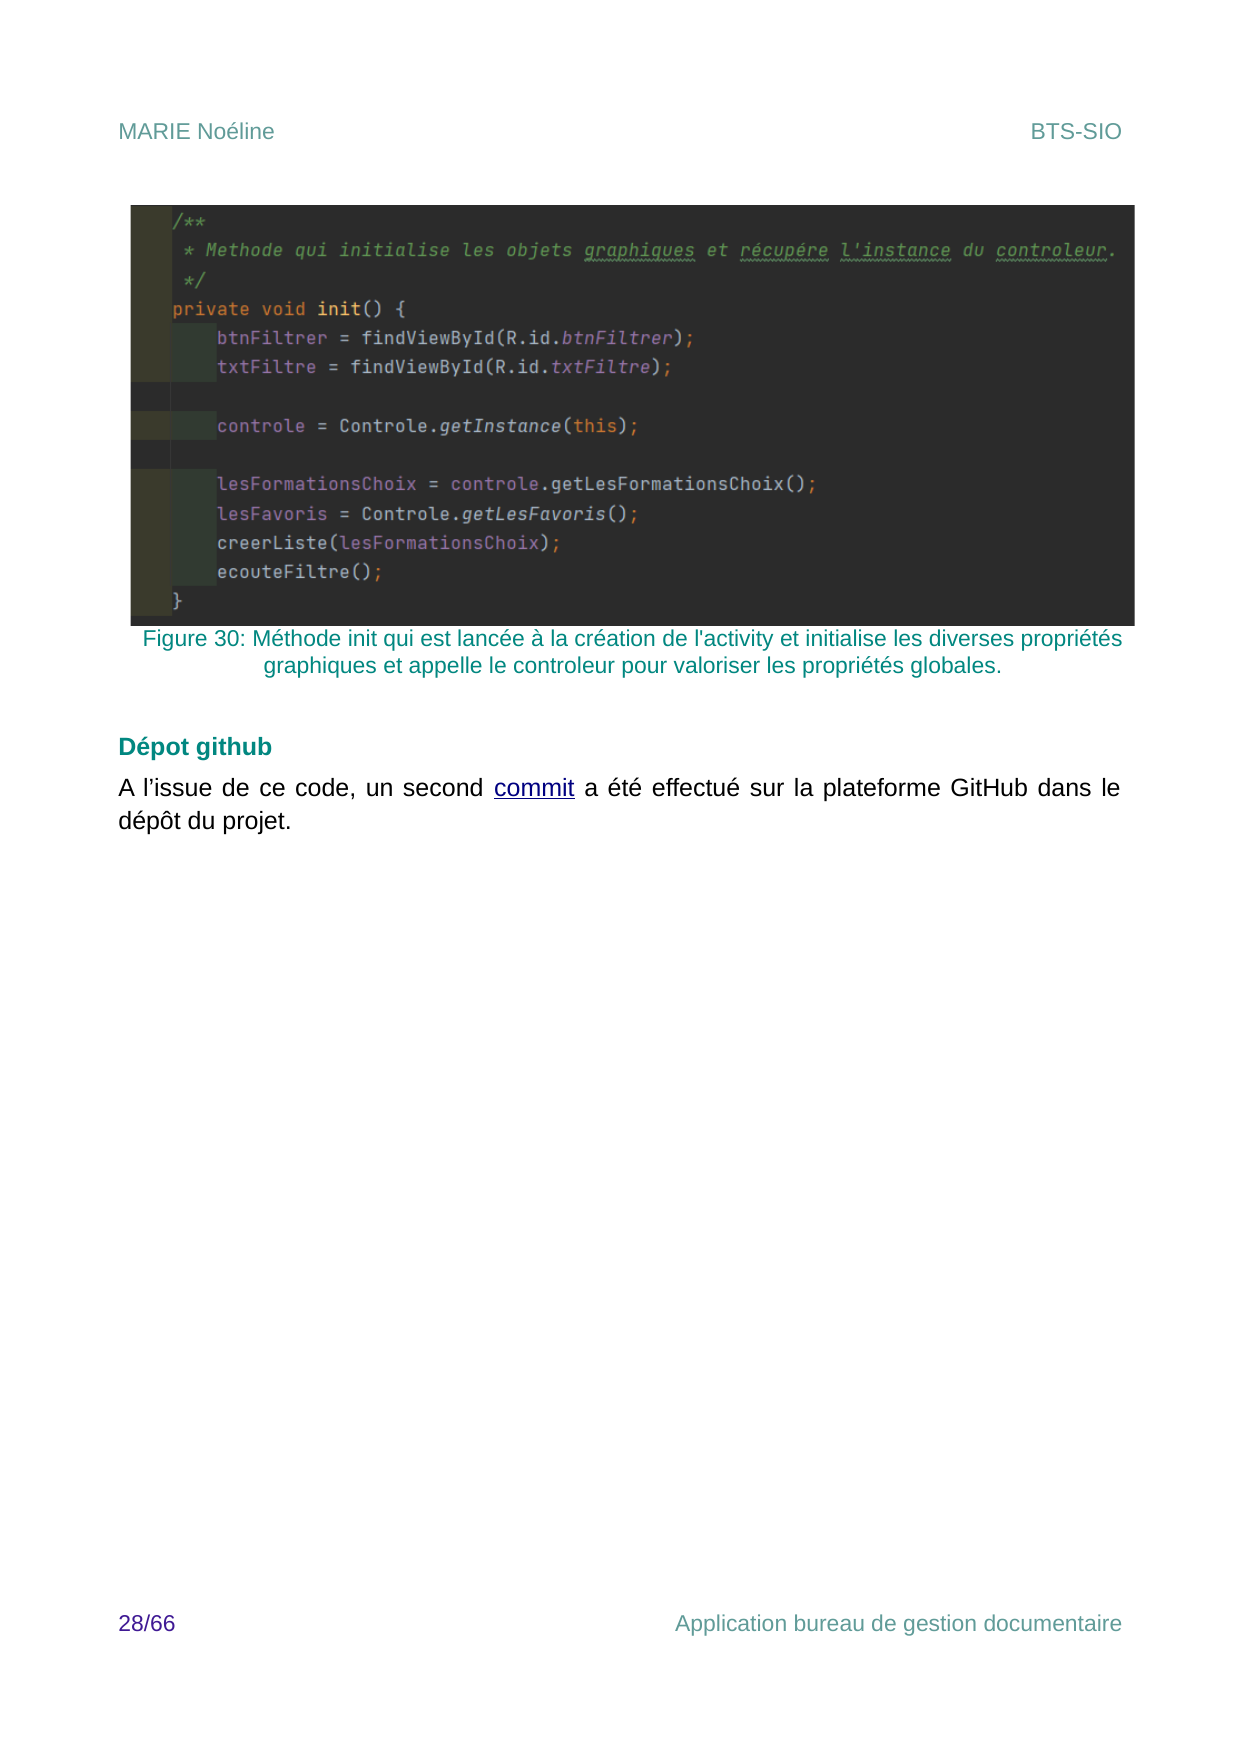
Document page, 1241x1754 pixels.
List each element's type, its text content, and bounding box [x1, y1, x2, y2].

text A l’issue de ce code, un second commit a été effectué sur la plateforme GitHub dans le dépôt du projet. [118, 773, 1122, 835]
text Figure 30: Méthode init qui est lancée à la création de l'activity et initialise les diverses propriétés graphiques et appelle le controleur pour valoriser les propriétés globales. [131, 626, 1134, 678]
picture [130, 205, 1135, 626]
subtitle Dépot github [118, 732, 1122, 761]
